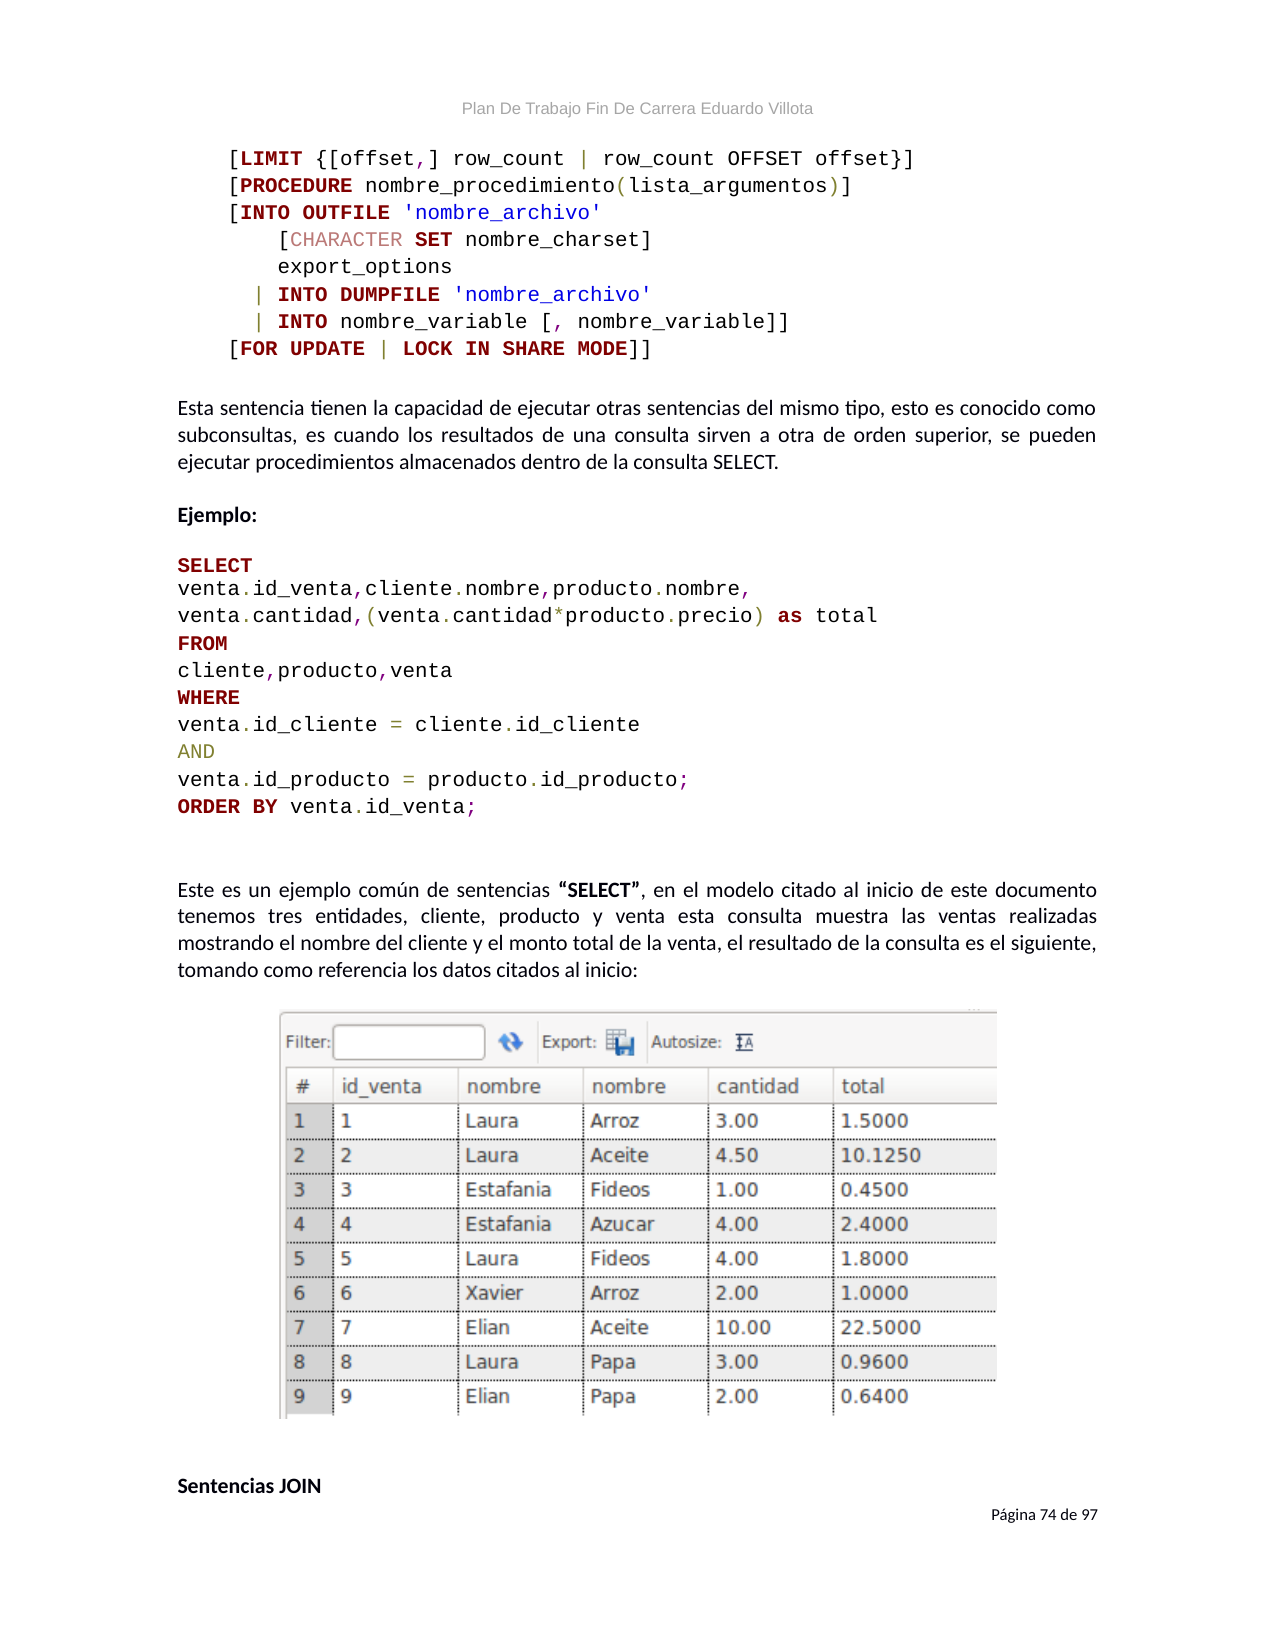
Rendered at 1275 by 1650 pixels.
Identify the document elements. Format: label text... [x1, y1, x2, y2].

text cliente,producto,venta [177, 660, 1098, 683]
text Esta sentencia tienen la capacidad de ejecutar otras sentencias del mismo tipo, esto es conocido como subconsultas, es cuando los resultados de una consulta sirven a otra de orden superior, se pueden ejecutar procedimientos almacenados dentro de la consulta SELECT. [177, 394, 1098, 474]
text [LIMIT {[offset,] row_count | row_count OFFSET offset}] [177, 148, 1098, 171]
text [CHARACTER SET nombre_charset] [177, 229, 1098, 253]
text WHERE [177, 687, 1098, 711]
text | INTO DUMPFILE 'nombre_archivo' [177, 283, 1098, 307]
text venta.id_venta,cliente.nombre,producto.nombre, [177, 578, 1098, 602]
picture [278, 1009, 997, 1419]
text venta.id_cliente = cliente.id_cliente [177, 714, 1098, 738]
text Ejemplo: [177, 501, 1098, 528]
text ORDER BY venta.id_venta; [177, 796, 1098, 819]
text AND [177, 741, 1098, 765]
text SELECT [177, 554, 1098, 578]
text [FOR UPDATE | LOCK IN SHARE MODE]] [177, 338, 1098, 362]
text [PROCEDURE nombre_procedimiento(lista_argumentos)] [177, 175, 1098, 198]
text [INTO OUTFILE 'nombre_archivo' [177, 202, 1098, 226]
text Sentencias JOIN [177, 1472, 1098, 1499]
text venta.cantidad,(venta.cantidad*producto.precio) as total [177, 605, 1098, 629]
text | INTO nombre_variable [, nombre_variable]] [177, 311, 1098, 334]
text Este es un ejemplo común de sentencias “SELECT”, en el modelo citado al inicio de este documento tenemos tres entidades, cliente, producto y venta esta consulta muestra las ventas realizadas mostrando el nombre del cliente y el monto total de la venta, el resultado de la consulta es el siguiente, tomando como referencia los datos citados al inicio: [177, 876, 1098, 983]
text FROM [177, 633, 1098, 656]
text export_options [177, 256, 1098, 280]
text venta.id_producto = producto.id_producto; [177, 768, 1098, 792]
